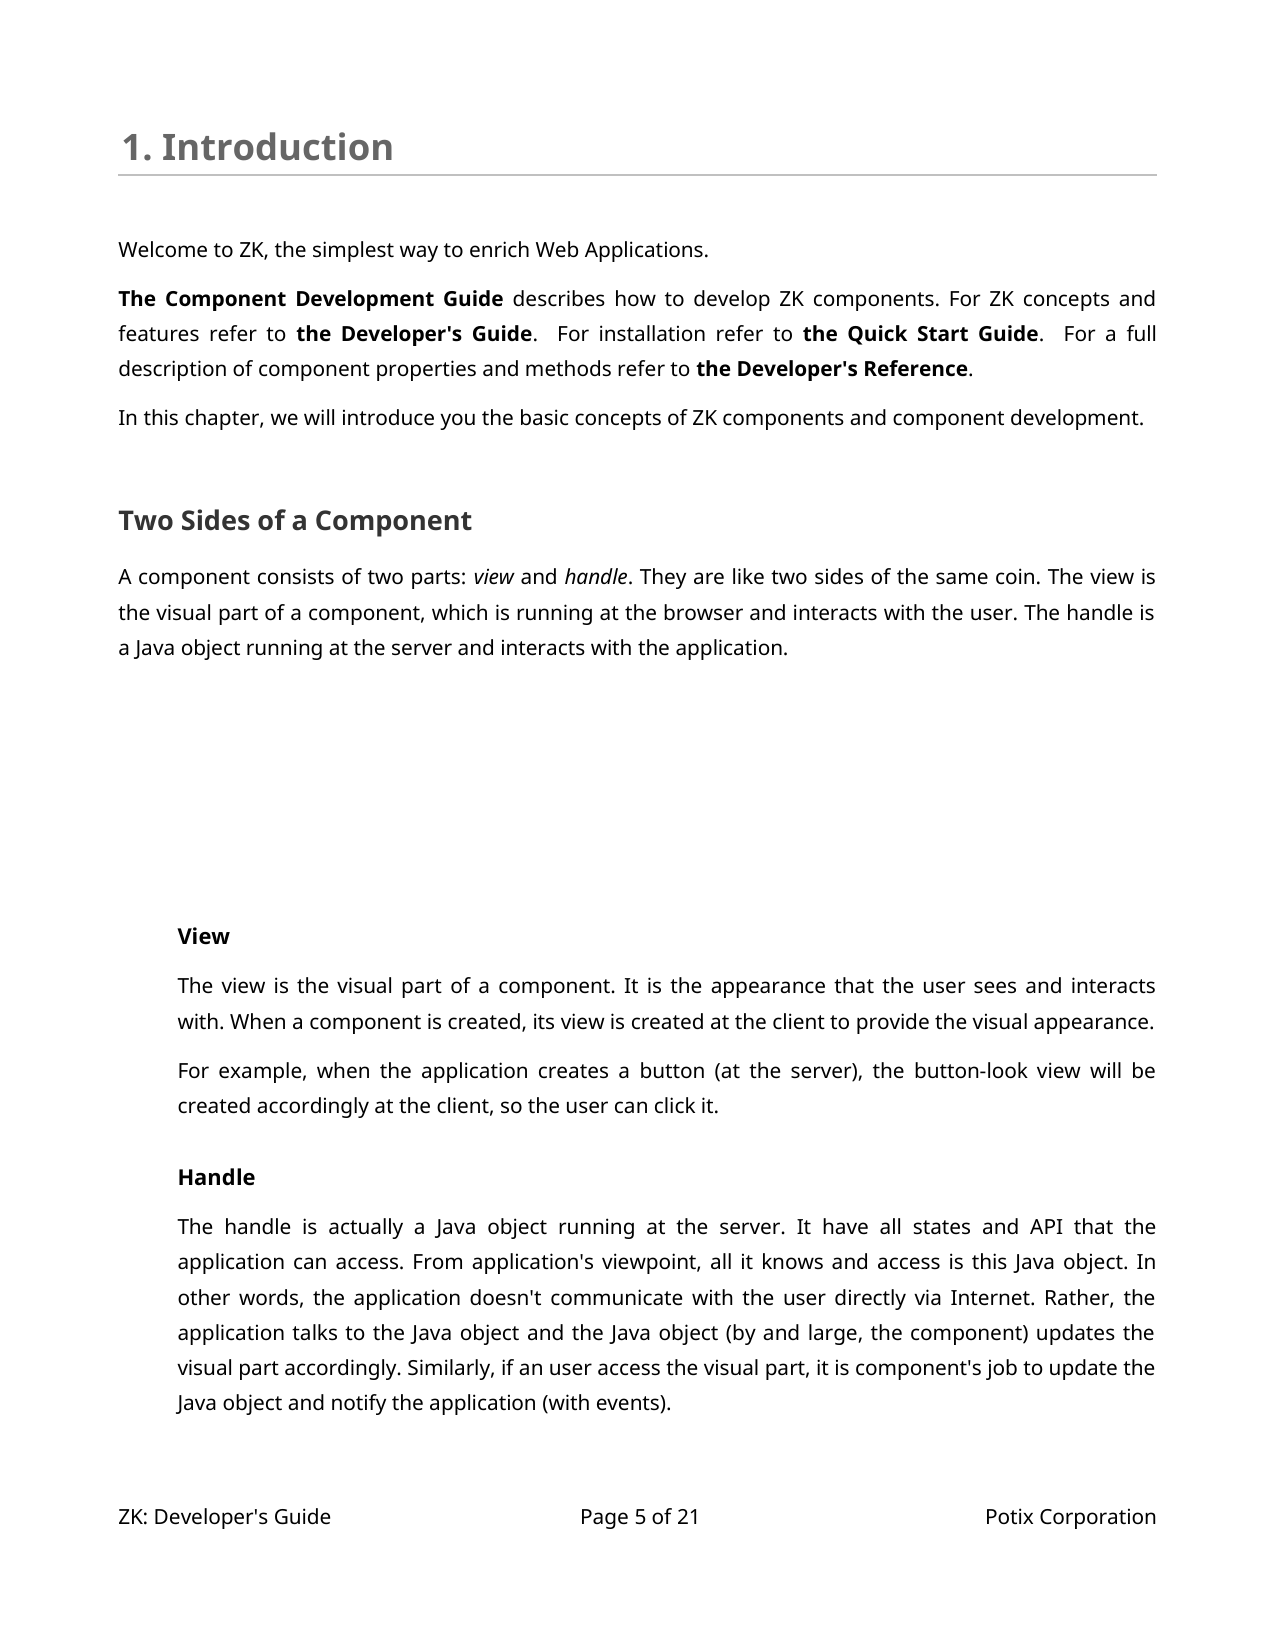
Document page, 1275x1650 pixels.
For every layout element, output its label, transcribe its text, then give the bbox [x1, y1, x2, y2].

text A component consists of two parts: view and handle. They are like two sides of the same coin. The view is the visual part of a component, which is running at the browser and interacts with the user. The handle is a Java object running at the server and interacts with the application. [118, 562, 1157, 661]
subtitle View [177, 704, 1157, 951]
text The view is the visual part of a component. It is the appearance that the user sees and interacts with. When a component is created, its view is created at the client to provide the visual appearance. [177, 972, 1157, 1035]
text The handle is actually a Java object running at the server. It have all states and API that the application can access. From application's viewpoint, all it knows and access is this Java object. In other words, the application doesn't communicate with the user directly via Internet. Rather, the application talks to the Java object and the Java object (by and large, the component) updates the visual part accordingly. Similarly, if an user access the visual part, it is component's job to update the Java object and notify the application (with events). [177, 1212, 1157, 1417]
text The Component Development Guide describes how to develop ZK components. For ZK concepts and features refer to the Developer's Guide. For installation refer to the Quick Start Guide. For a full description of component properties and methods refer to the Developer's Reference. [118, 284, 1157, 382]
text In this chapter, we will introduce you the basic concepts of ZK components and component development. [118, 403, 1157, 431]
subtitle Handle [177, 1162, 1157, 1192]
subtitle 1. Introduction [118, 118, 1157, 174]
text For example, when the application creates a button (at the server), the button-look view will be created accordingly at the client, so the user can click it. [177, 1056, 1157, 1119]
subtitle Two Sides of a Component [118, 502, 1157, 539]
text Welcome to ZK, the simplest way to enrich Web Applications. [118, 235, 1157, 263]
